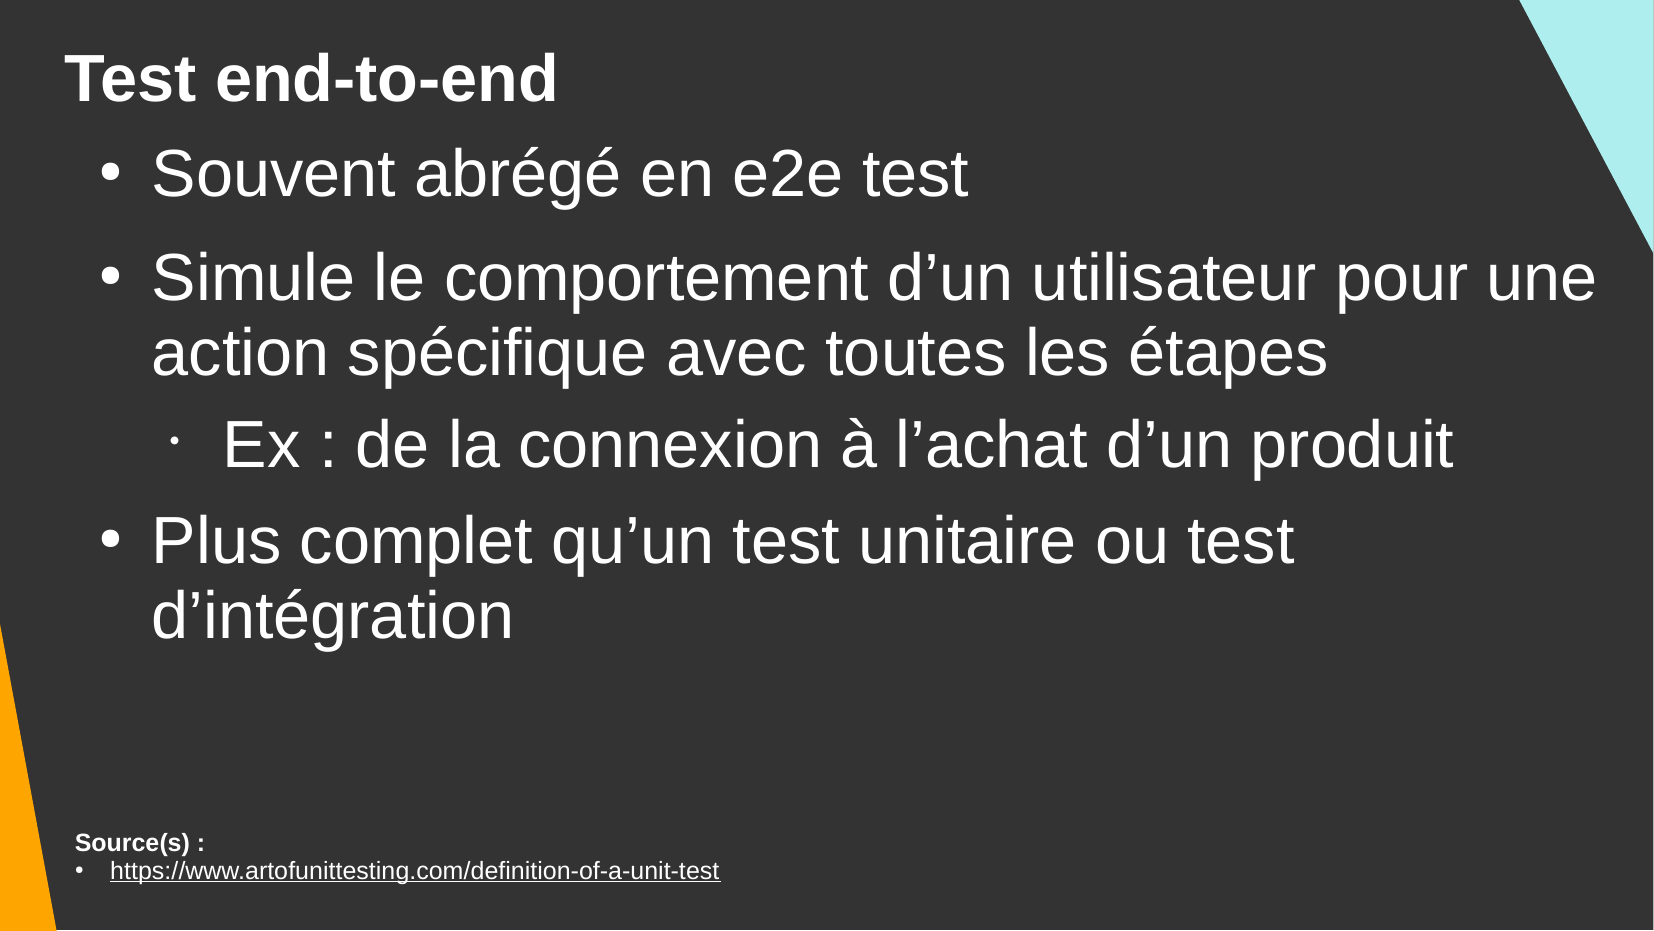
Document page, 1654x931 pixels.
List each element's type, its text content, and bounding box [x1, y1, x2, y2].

text_box [1519, 0, 1654, 255]
list Souvent abrégé en e2e test Simule le comportement d’un utilisateur pour une action spécifique avec toutes les étapes Ex : de la connexion à l’achat d’un produit Plus complet qu’un test unitaire ou test d’intégration [80, 135, 1620, 745]
title Test end-to-end [64, 40, 1075, 116]
text_box [0, 623, 57, 931]
text_box Source(s) : https://www.artofunittesting.com/definition-of-a-unit-test [60, 821, 1546, 906]
